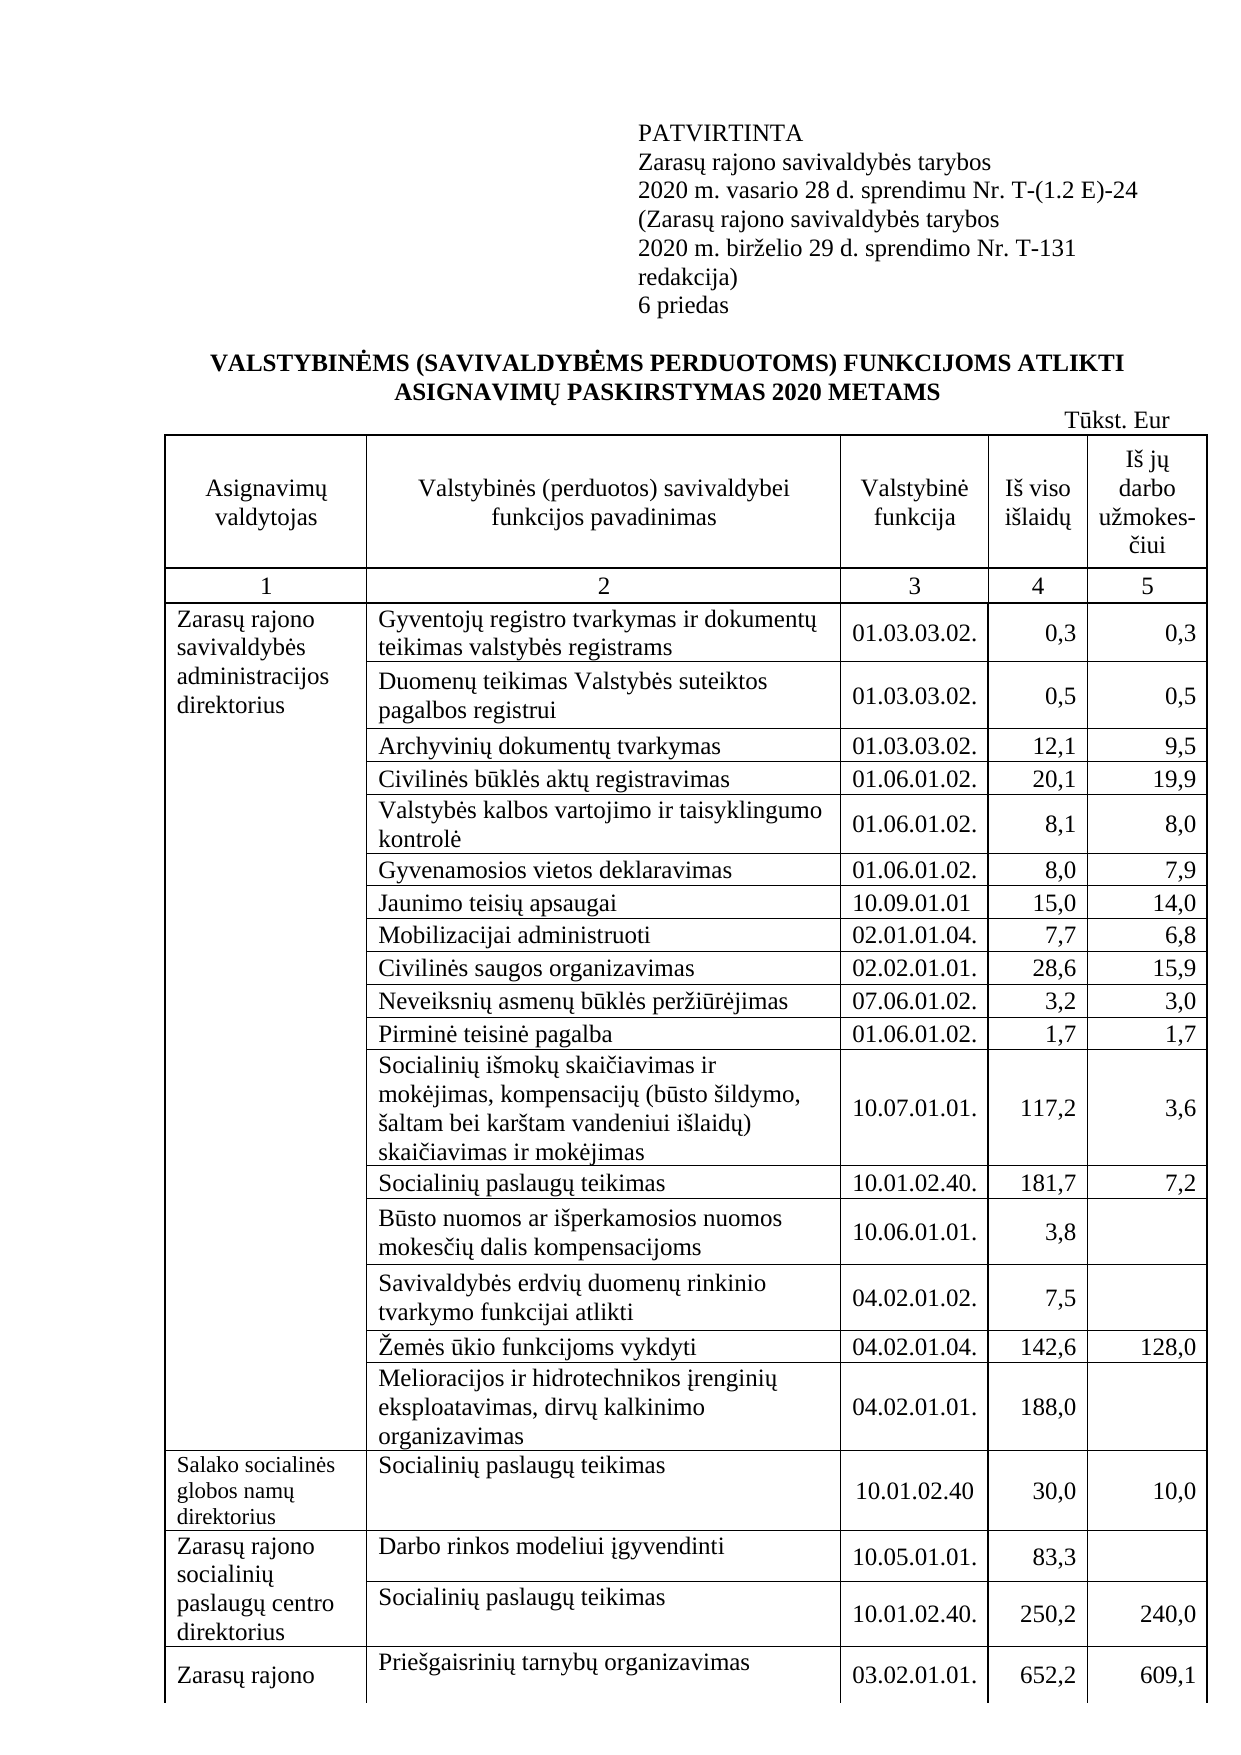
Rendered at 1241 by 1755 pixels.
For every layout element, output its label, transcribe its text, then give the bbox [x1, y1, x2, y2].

table_cell 3,0 [1088, 985, 1206, 1017]
table_cell 10.01.02.40. [841, 1582, 987, 1646]
table_cell 02.02.01.01. [841, 952, 987, 984]
text 2020 m. vasario 28 d. sprendimu Nr. T-(1.2 E)-24 [638, 176, 1169, 204]
table_cell 8,1 [989, 795, 1087, 852]
table_cell Civilinės būklės aktų registravimas [367, 762, 840, 794]
table_cell Socialinių išmokų skaičiavimas ir mokėjimas, kompensacijų (būsto šildymo, šaltam bei karštam vandeniui išlaidų) skaičiavimas ir mokėjimas [367, 1050, 840, 1165]
text 2020 m. birželio 29 d. sprendimo Nr. T-131 [638, 233, 1169, 262]
table_cell 01.06.01.02. [841, 854, 987, 885]
table_cell 04.02.01.02. [841, 1265, 987, 1329]
table_cell Archyvinių dokumentų tvarkymas [367, 729, 840, 761]
table_cell [1088, 1265, 1206, 1329]
table_cell 01.03.03.02. [841, 662, 987, 728]
table_cell 01.06.01.02. [841, 1018, 987, 1049]
table_cell Socialinių paslaugų teikimas [367, 1582, 840, 1646]
table_cell 10.01.02.40 [841, 1451, 987, 1530]
table_cell Melioracijos ir hidrotechnikos įrenginių eksploatavimas, dirvų kalkinimo organizavimas [367, 1363, 840, 1449]
table_cell 10.01.02.40. [841, 1166, 987, 1198]
table_cell [1088, 1531, 1206, 1581]
table_cell 10.07.01.01. [841, 1050, 987, 1165]
table_header Valstybinės (perduotos) savivaldybei funkcijos pavadinimas [367, 436, 840, 567]
table_cell 2 [367, 569, 840, 602]
table_cell Pirminė teisinė pagalba [367, 1018, 840, 1049]
table_header Iš viso išlaidų [989, 436, 1087, 567]
table_cell 250,2 [989, 1582, 1087, 1646]
table_cell 1 [166, 569, 366, 602]
table_cell 03.02.01.01. [841, 1647, 987, 1703]
table_cell 5 [1088, 569, 1206, 602]
table_header Valstybinė funkcija [841, 436, 988, 567]
table_cell 04.02.01.04. [841, 1331, 987, 1362]
table_cell Būsto nuomos ar išperkamosios nuomos mokesčių dalis kompensacijoms [367, 1199, 840, 1264]
table_cell 3 [841, 569, 988, 602]
table_cell 14,0 [1088, 886, 1206, 918]
table_cell 609,1 [1088, 1647, 1206, 1703]
table_cell 188,0 [989, 1363, 1087, 1449]
table_cell 01.06.01.02. [841, 795, 987, 852]
table_cell Žemės ūkio funkcijoms vykdyti [367, 1331, 840, 1362]
table_cell Zarasų rajono [166, 1647, 366, 1703]
table_cell 7,7 [989, 919, 1087, 951]
table_cell 3,8 [989, 1199, 1087, 1264]
table_cell 15,9 [1088, 952, 1206, 984]
text redakcija) [638, 262, 1169, 291]
table_cell Jaunimo teisių apsaugai [367, 886, 840, 918]
table_cell 83,3 [989, 1531, 1087, 1581]
table_cell 10.09.01.01 [841, 886, 987, 918]
table_cell 01.06.01.02. [841, 762, 987, 794]
table_cell Salako socialinės globos namų direktorius [166, 1451, 366, 1530]
text (Zarasų rajono savivaldybės tarybos [638, 204, 1169, 233]
table_cell Socialinių paslaugų teikimas [367, 1451, 840, 1530]
table_header Iš jų darbo užmokes- čiui [1088, 436, 1206, 567]
table_cell 07.06.01.02. [841, 985, 987, 1017]
table_cell Neveiksnių asmenų būklės peržiūrėjimas [367, 985, 840, 1017]
table_cell 10,0 [1088, 1451, 1206, 1530]
table_cell 8,0 [1088, 795, 1206, 852]
table_cell 12,1 [989, 729, 1087, 761]
text Zarasų rajono savivaldybės tarybos [638, 147, 1169, 176]
table_cell Valstybės kalbos vartojimo ir taisyklingumo kontrolė [367, 795, 840, 852]
text VALSTYBINĖMS (SAVIVALDYBĖMS PERDUOTOMS) FUNKCIJOMS ATLIKTI ASIGNAVIMŲ PASKIRSTYMAS 2020 METAMS [165, 348, 1169, 406]
table_cell 10.05.01.01. [841, 1531, 987, 1581]
text Tūkst. Eur [165, 406, 1169, 434]
table_cell 02.01.01.04. [841, 919, 987, 951]
table_cell [1088, 1363, 1206, 1449]
table_header Asignavimų valdytojas [166, 436, 366, 567]
table_cell [1088, 1199, 1206, 1264]
table_cell 15,0 [989, 886, 1087, 918]
table_cell Zarasų rajono savivaldybės administracijos direktorius [166, 604, 366, 1449]
table_cell Darbo rinkos modeliui įgyvendinti [367, 1531, 840, 1581]
table_cell 240,0 [1088, 1582, 1206, 1646]
table_cell 8,0 [989, 854, 1087, 885]
table_cell Priešgaisrinių tarnybų organizavimas [367, 1647, 840, 1703]
table_cell 0,5 [989, 662, 1087, 728]
table_cell 20,1 [989, 762, 1087, 794]
table_cell 0,3 [989, 604, 1087, 661]
table_cell 117,2 [989, 1050, 1087, 1165]
text 6 priedas [638, 291, 1169, 319]
table_cell Duomenų teikimas Valstybės suteiktos pagalbos registrui [367, 662, 840, 728]
table_cell 142,6 [989, 1331, 1087, 1362]
table_cell 6,8 [1088, 919, 1206, 951]
table_cell 3,6 [1088, 1050, 1206, 1165]
table_cell 30,0 [989, 1451, 1087, 1530]
table_cell 10.06.01.01. [841, 1199, 987, 1264]
table_cell 181,7 [989, 1166, 1087, 1198]
table_cell 1,7 [989, 1018, 1087, 1049]
table_cell 28,6 [989, 952, 1087, 984]
table_cell 4 [989, 569, 1087, 602]
table_cell 7,2 [1088, 1166, 1206, 1198]
table_cell Gyventojų registro tvarkymas ir dokumentų teikimas valstybės registrams [367, 604, 840, 661]
table_cell 128,0 [1088, 1331, 1206, 1362]
table_cell 7,5 [989, 1265, 1087, 1329]
table_cell 1,7 [1088, 1018, 1206, 1049]
table_cell 01.03.03.02. [841, 729, 987, 761]
table_cell Gyvenamosios vietos deklaravimas [367, 854, 840, 885]
table_cell 0,5 [1088, 662, 1206, 728]
table_cell Mobilizacijai administruoti [367, 919, 840, 951]
table_cell 04.02.01.01. [841, 1363, 987, 1449]
table_cell 0,3 [1088, 604, 1206, 661]
table_cell Socialinių paslaugų teikimas [367, 1166, 840, 1198]
table_cell 3,2 [989, 985, 1087, 1017]
table_cell 7,9 [1088, 854, 1206, 885]
table_cell 9,5 [1088, 729, 1206, 761]
table_cell Zarasų rajono socialinių paslaugų centro direktorius [166, 1531, 366, 1646]
table_cell 652,2 [989, 1647, 1087, 1703]
text PATVIRTINTA [638, 118, 1169, 147]
table_cell 01.03.03.02. [841, 604, 987, 661]
table_cell Civilinės saugos organizavimas [367, 952, 840, 984]
table_cell 19,9 [1088, 762, 1206, 794]
table_cell Savivaldybės erdvių duomenų rinkinio tvarkymo funkcijai atlikti [367, 1265, 840, 1329]
